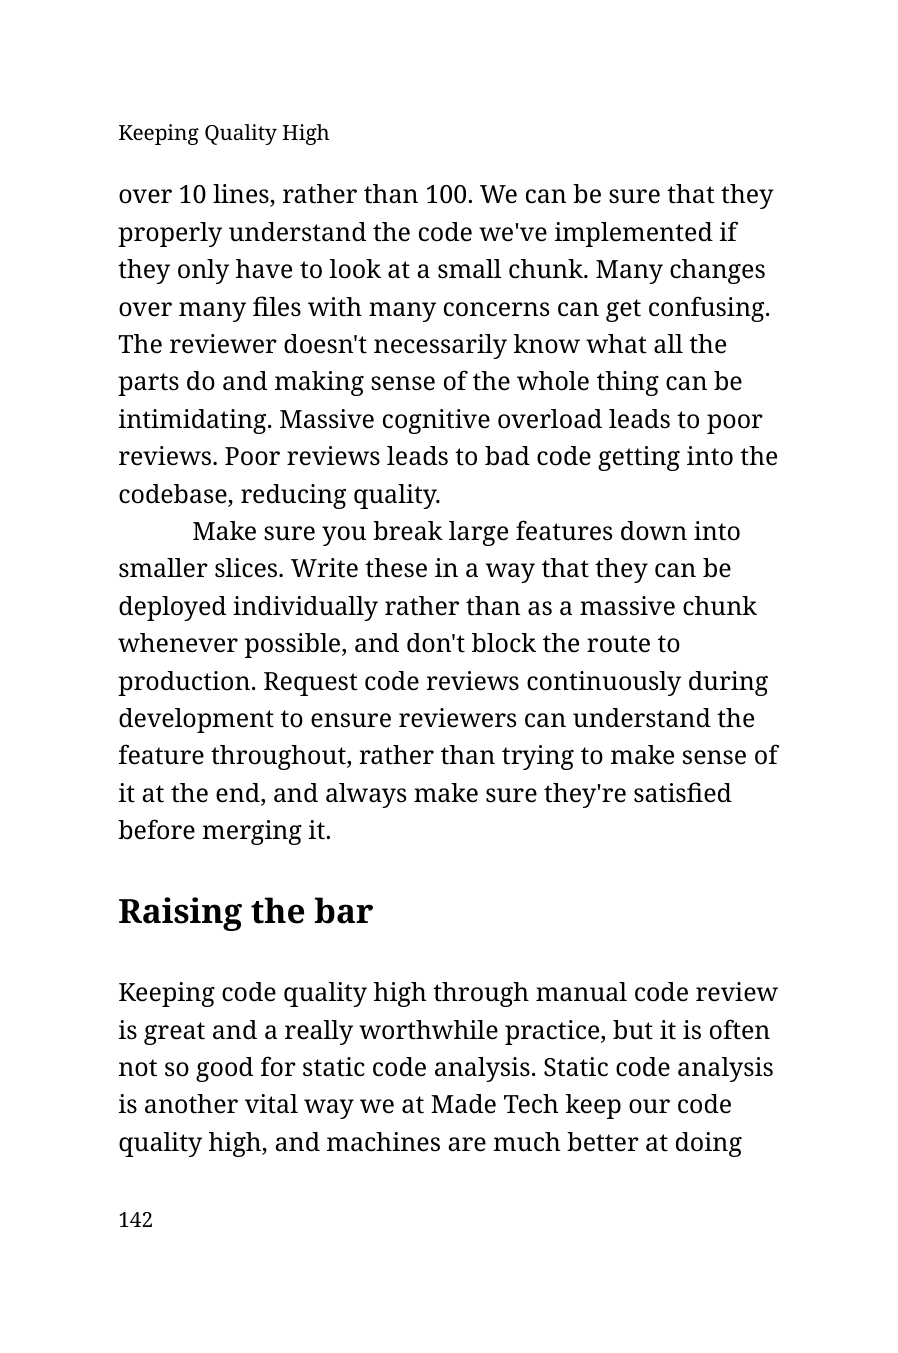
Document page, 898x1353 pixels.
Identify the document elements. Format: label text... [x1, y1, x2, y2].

text Keeping code quality high through manual code review is great and a really worthwhile practice, but it is often not so good for static code analysis. Static code analysis is another vital way we at Made Tech keep our code quality high, and machines are much better at doing [118, 975, 779, 1158]
text over 10 lines, rather than 100. We can be sure that they properly understand the code we've implemented if they only have to look at a small chunk. Many changes over many files with many concerns can get confusing. The reviewer doesn't necessarily know what all the parts do and making sense of the whole thing can be intimidating. Massive cognitive overload leads to poor reviews. Poor reviews leads to bad code getting into the codebase, reducing quality. [118, 177, 779, 510]
text Make sure you break large features down into smaller slices. Write these in a way that they can be deployed individually rather than as a massive chunk whenever possible, and don't block the route to production. Request code reviews continuously during development to ensure reviewers can understand the feature throughout, rather than trying to make sense of it at the end, and always make sure they're satisfied before merging it. [118, 514, 779, 847]
subtitle Raising the bar [118, 888, 779, 933]
